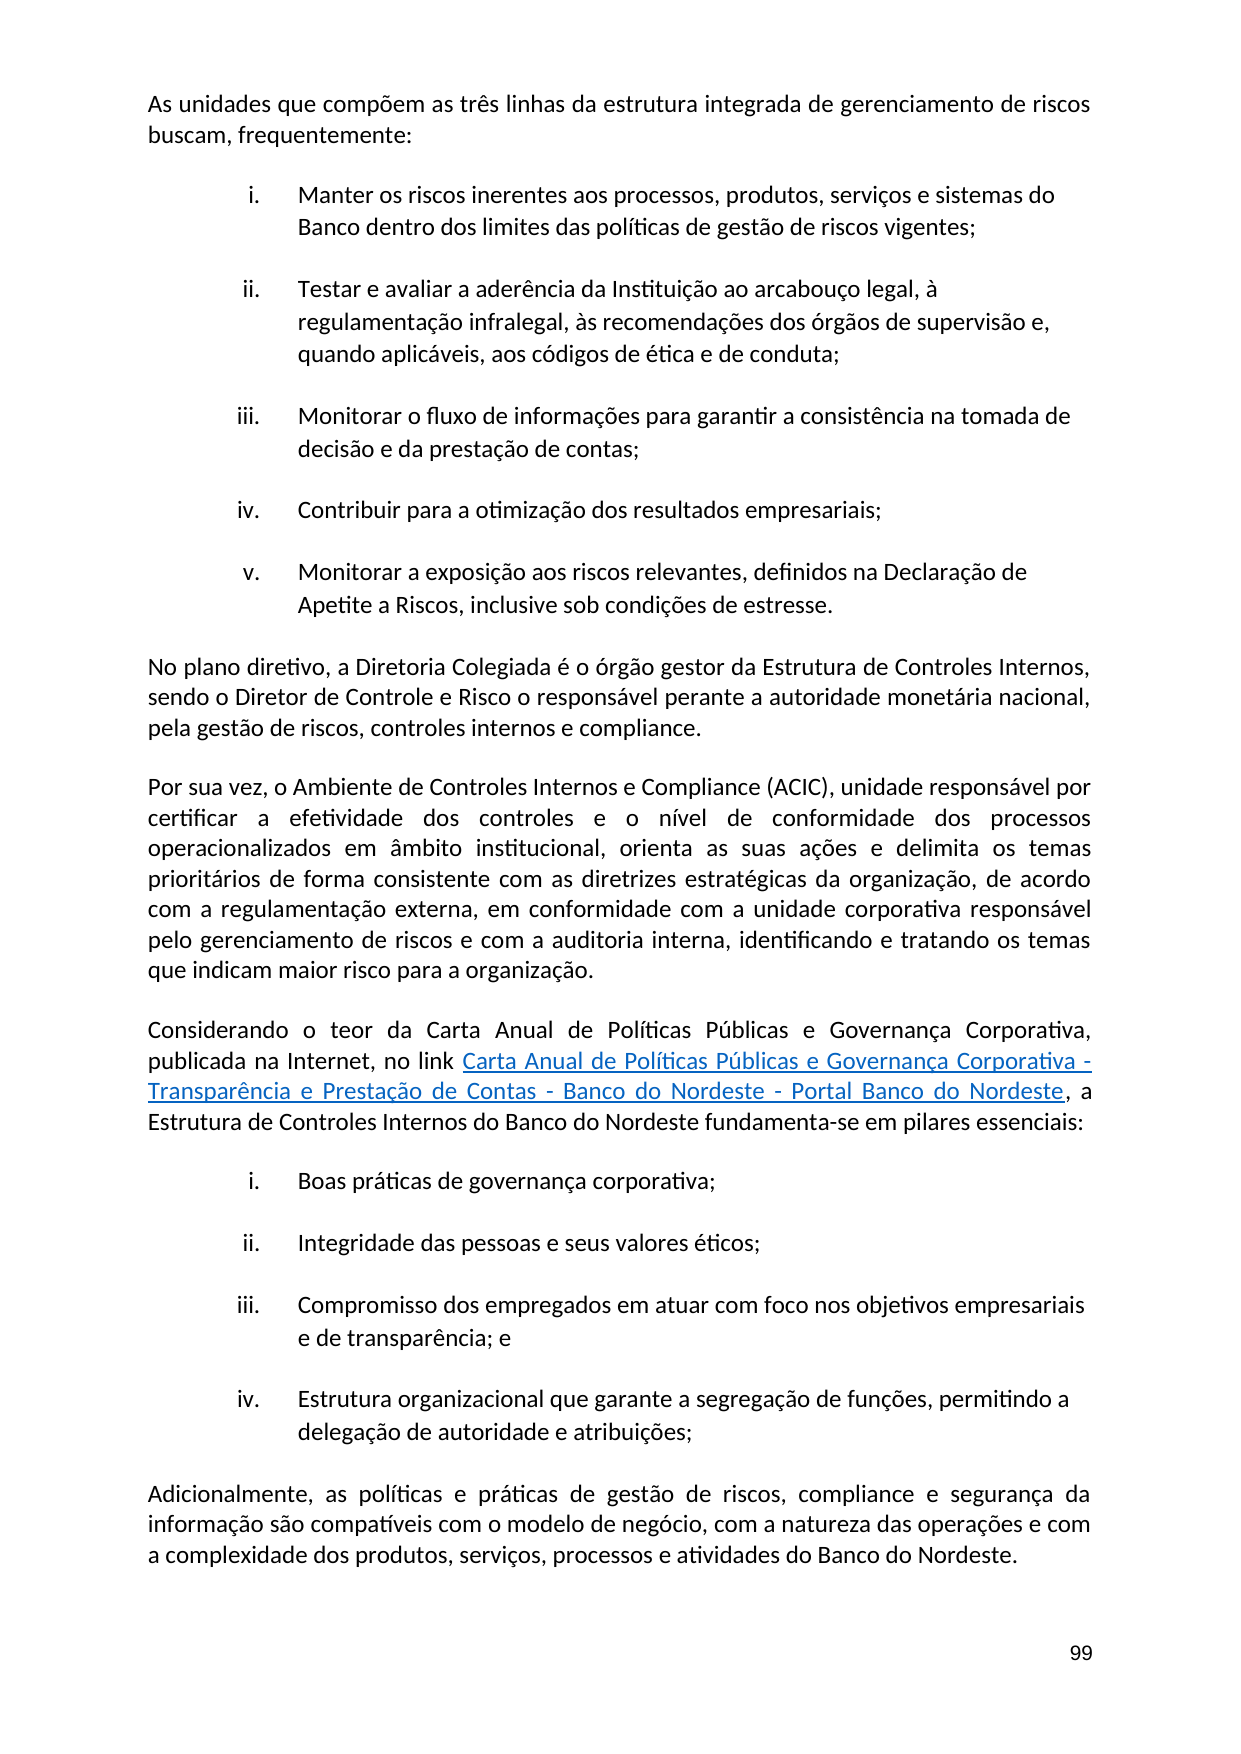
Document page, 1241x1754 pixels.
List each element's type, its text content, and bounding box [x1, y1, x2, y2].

list Contribuir para a otimização dos resultados empresariais; [260, 494, 1092, 525]
list Monitorar o fluxo de informações para garantir a consistência na tomada de decisão e da prestação de contas; [260, 400, 1092, 463]
list Manter os riscos inerentes aos processos, produtos, serviços e sistemas do Banco dentro dos limites das políticas de gestão de riscos vigentes; [260, 179, 1092, 242]
text Considerando o teor da Carta Anual de Políticas Públicas e Governança Corporativa, publicada na Internet, no link Carta Anual de Políticas Públicas e Governança Corporativa - Transparência e Prestação de Contas - Banco do Nordeste - Portal Banco do Nordeste, a Estrutura de Controles Internos do Banco do Nordeste fundamenta-se em pilares essenciais: [148, 1014, 1092, 1136]
text No plano diretivo, a Diretoria Colegiada é o órgão gestor da Estrutura de Controles Internos, sendo o Diretor de Controle e Risco o responsável perante a autoridade monetária nacional, pela gestão de riscos, controles internos e compliance. [148, 651, 1092, 742]
text Por sua vez, o Ambiente de Controles Internos e Compliance (ACIC), unidade responsável por certificar a efetividade dos controles e o nível de conformidade dos processos operacionalizados em âmbito institucional, orienta as suas ações e delimita os temas prioritários de forma consistente com as diretrizes estratégicas da organização, de acordo com a regulamentação externa, em conformidade com a unidade corporativa responsável pelo gerenciamento de riscos e com a auditoria interna, identificando e tratando os temas que indicam maior risco para a organização. [148, 771, 1092, 985]
list Testar e avaliar a aderência da Instituição ao arcabouço legal, à regulamentação infralegal, às recomendações dos órgãos de supervisão e, quando aplicáveis, aos códigos de ética e de conduta; [260, 273, 1092, 369]
list Integridade das pessoas e seus valores éticos; [260, 1227, 1092, 1258]
list Monitorar a exposição aos riscos relevantes, definidos na Declaração de Apetite a Riscos, inclusive sob condições de estresse. [260, 556, 1092, 619]
list Compromisso dos empregados em atuar com foco nos objetivos empresariais e de transparência; e [260, 1289, 1092, 1352]
text Adicionalmente, as políticas e práticas de gestão de riscos, compliance e segurança da informação são compatíveis com o modelo de negócio, com a natureza das operações e com a complexidade dos produtos, serviços, processos e atividades do Banco do Nordeste. [148, 1478, 1092, 1569]
list Boas práticas de governança corporativa; [260, 1166, 1092, 1196]
list Estrutura organizacional que garante a segregação de funções, permitindo a delegação de autoridade e atribuições; [260, 1383, 1092, 1447]
text As unidades que compõem as três linhas da estrutura integrada de gerenciamento de riscos buscam, frequentemente: [148, 89, 1092, 150]
